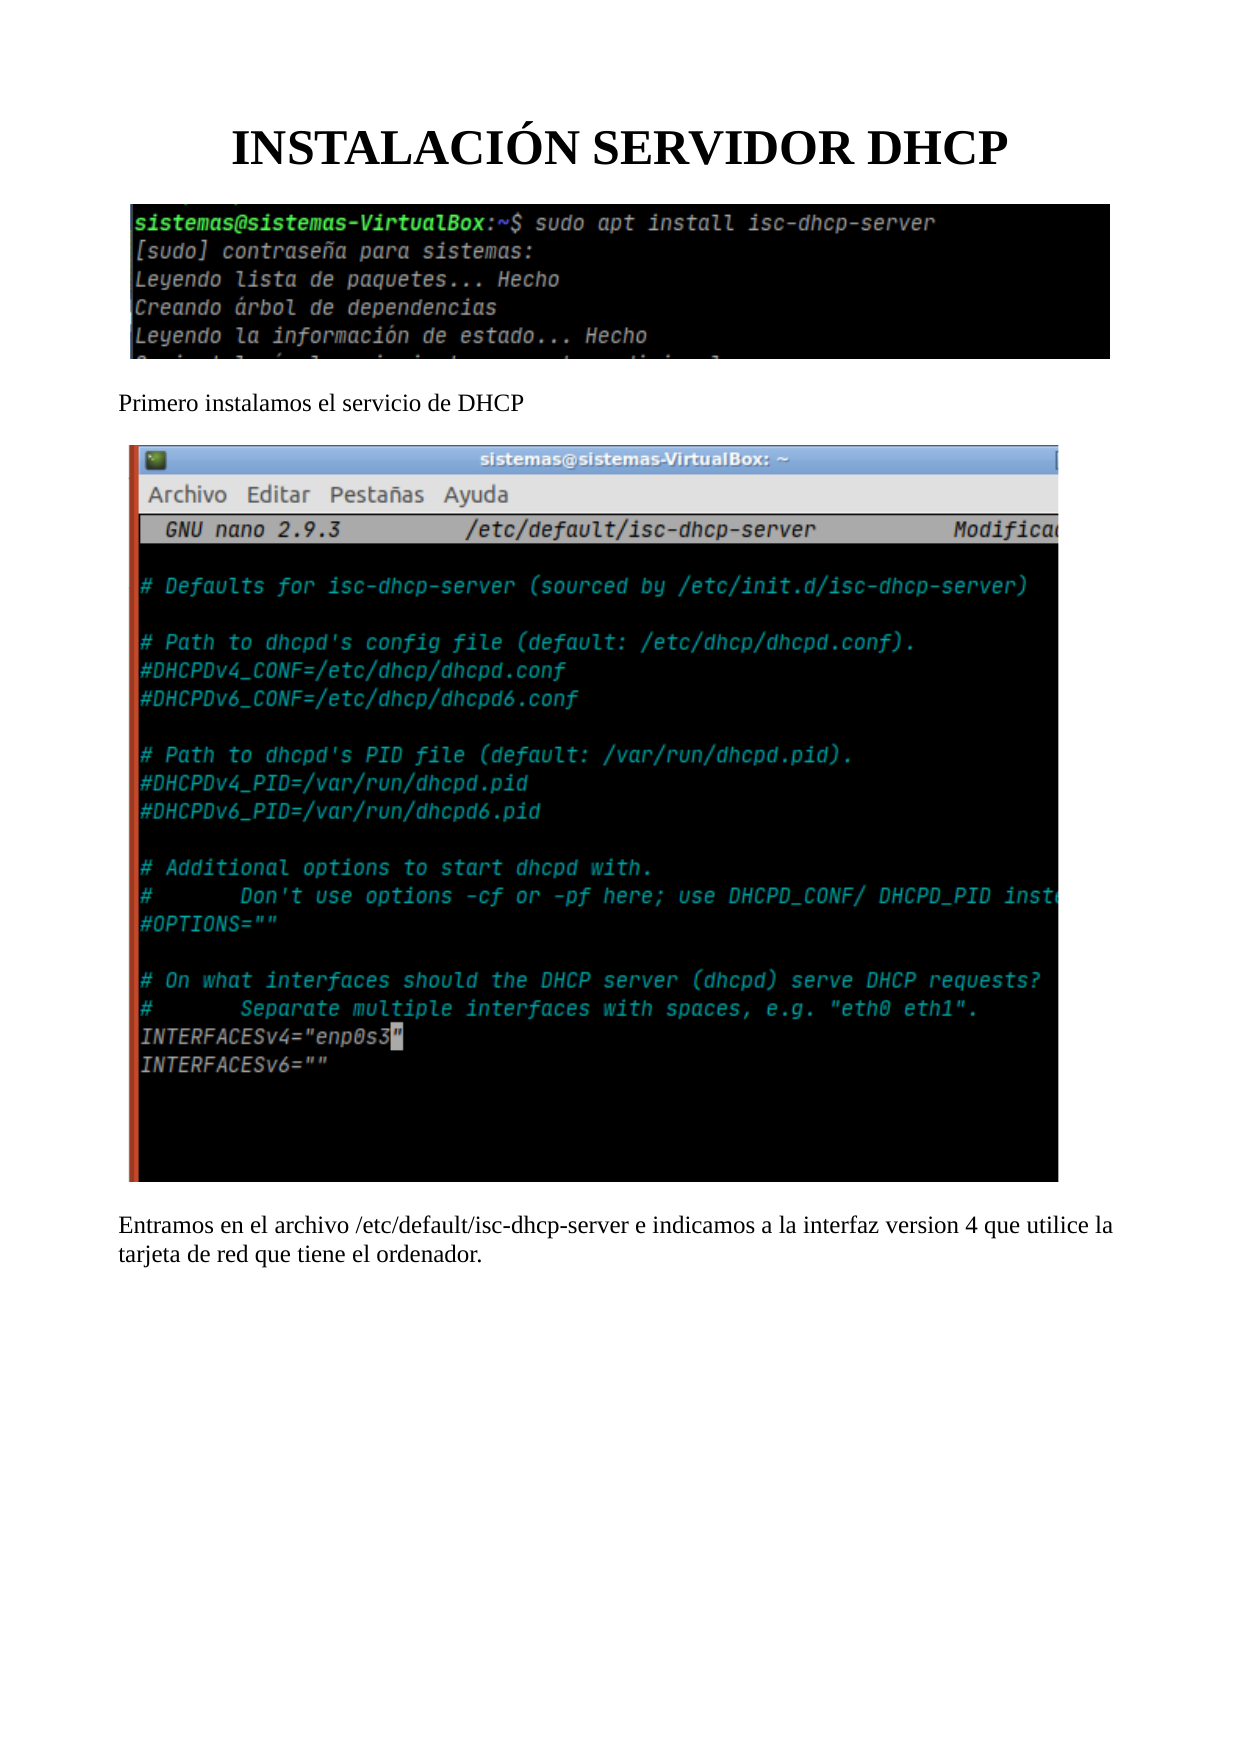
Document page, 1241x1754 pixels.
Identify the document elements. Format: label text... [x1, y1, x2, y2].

text INSTALACIÓN SERVIDOR DHCP [118, 118, 1122, 176]
text Entramos en el archivo /etc/default/isc-dhcp-server e indicamos a la interfaz version 4 que utilice la tarjeta de red que tiene el ordenador. [118, 1210, 1122, 1267]
picture [128, 445, 1059, 1182]
text Primero instalamos el servicio de DHCP [118, 388, 1122, 417]
picture [130, 204, 1110, 359]
